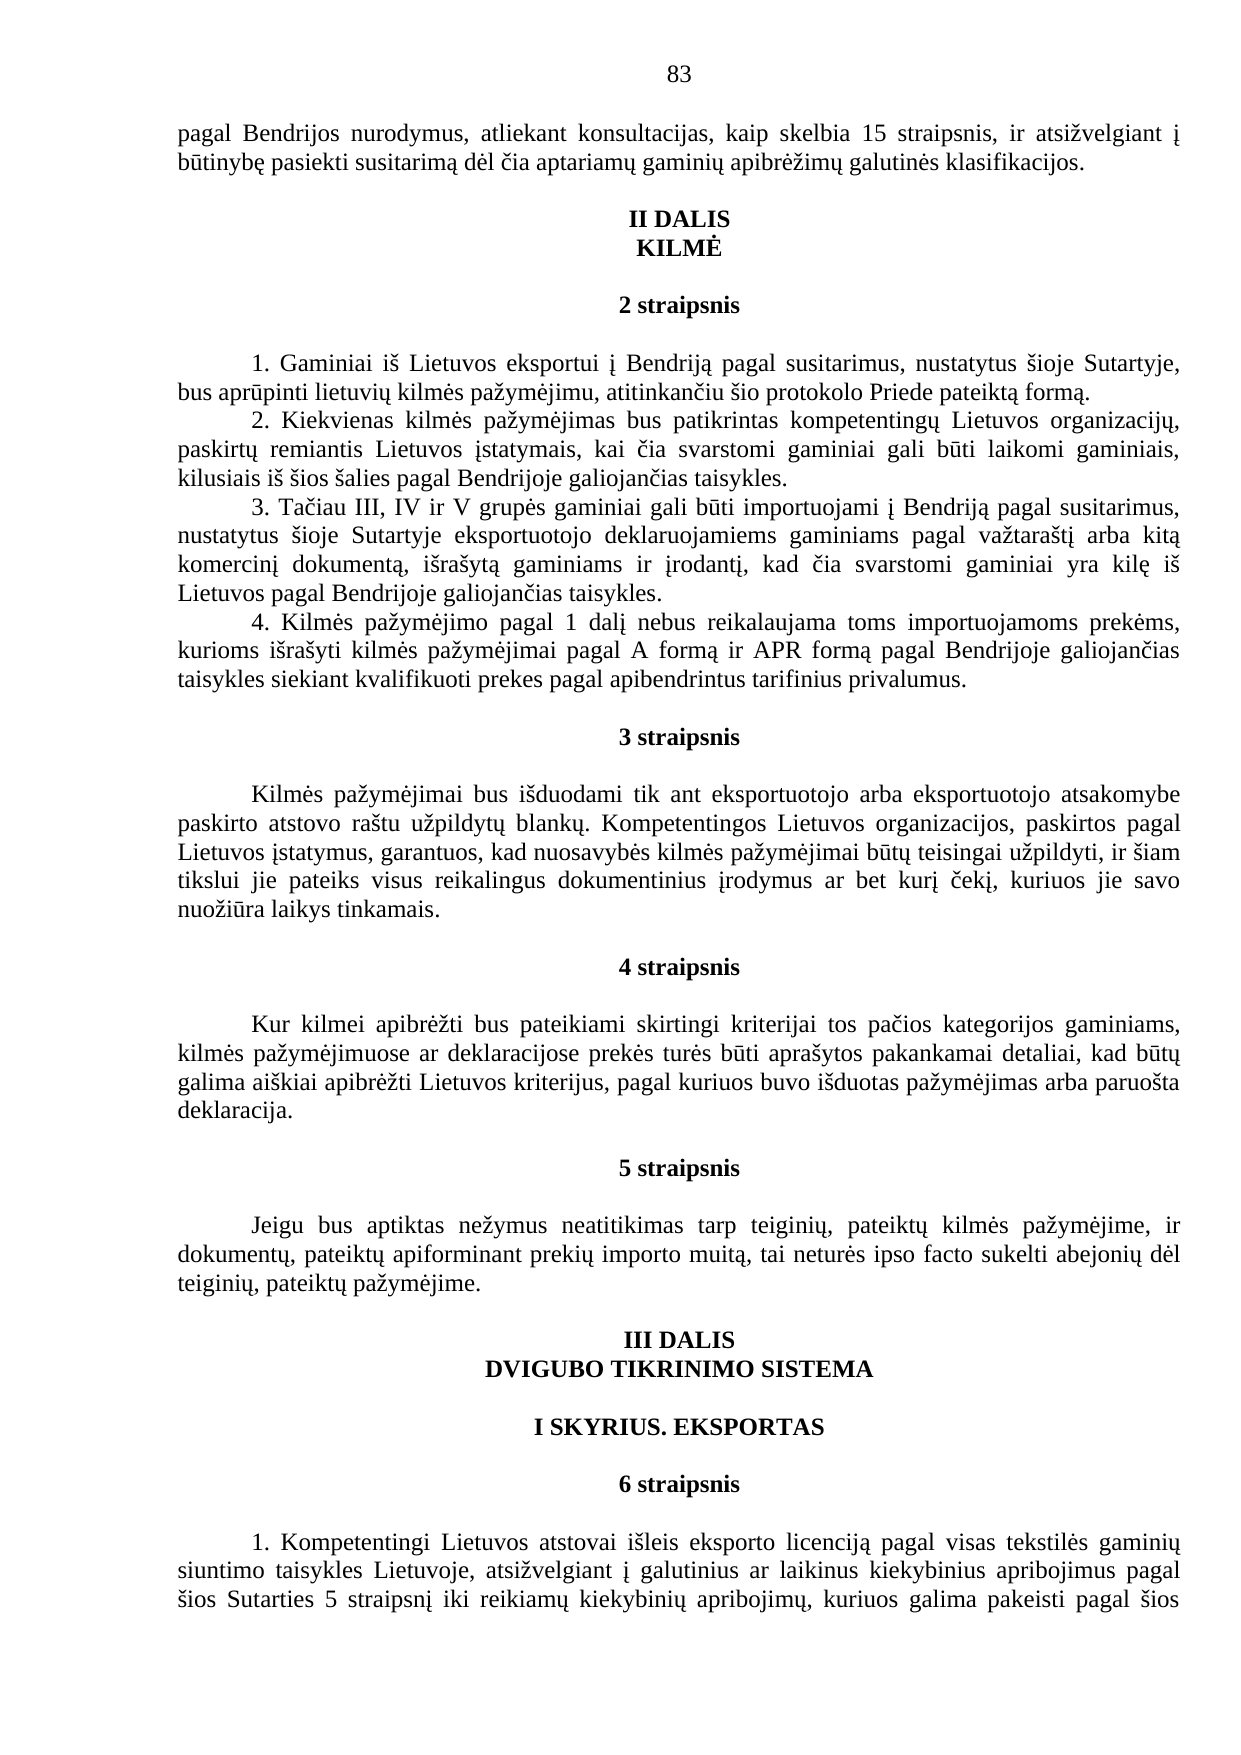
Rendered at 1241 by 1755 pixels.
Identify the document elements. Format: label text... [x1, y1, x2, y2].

text III DALIS [177, 1326, 1181, 1354]
text DVIGUBO TIKRINIMO SISTEMA [177, 1354, 1181, 1383]
text 2 straipsnis [177, 291, 1181, 319]
text 6 straipsnis [177, 1469, 1181, 1498]
text KILMĖ [177, 233, 1181, 262]
text 1. Kompetentingi Lietuvos atstovai išleis eksporto licenciją pagal visas tekstilės gaminių siuntimo taisykles Lietuvoje, atsižvelgiant į galutinius ar laikinus kiekybinius apribojimus pagal šios Sutarties 5 straipsnį iki reikiamų kiekybinių apribojimų, kuriuos galima pakeisti pagal šios [177, 1527, 1181, 1613]
text Jeigu bus aptiktas nežymus neatitikimas tarp teiginių, pateiktų kilmės pažymėjime, ir dokumentų, pateiktų apiforminant prekių importo muitą, tai neturės ipso facto sukelti abejonių dėl teiginių, pateiktų pažymėjime. [177, 1211, 1181, 1297]
text 3. Tačiau III, IV ir V grupės gaminiai gali būti importuojami į Bendriją pagal susitarimus, nustatytus šioje Sutartyje eksportuotojo deklaruojamiems gaminiams pagal važtaraštį arba kitą komercinį dokumentą, išrašytą gaminiams ir įrodantį, kad čia svarstomi gaminiai yra kilę iš Lietuvos pagal Bendrijoje galiojančias taisykles. [177, 492, 1181, 607]
text 3 straipsnis [177, 722, 1181, 751]
text 1. Gaminiai iš Lietuvos eksportui į Bendriją pagal susitarimus, nustatytus šioje Sutartyje, bus aprūpinti lietuvių kilmės pažymėjimu, atitinkančiu šio protokolo Priede pateiktą formą. [177, 348, 1181, 406]
text Kilmės pažymėjimai bus išduodami tik ant eksportuotojo arba eksportuotojo atsakomybe paskirto atstovo raštu užpildytų blankų. Kompetentingos Lietuvos organizacijos, paskirtos pagal Lietuvos įstatymus, garantuos, kad nuosavybės kilmės pažymėjimai būtų teisingai užpildyti, ir šiam tikslui jie pateiks visus reikalingus dokumentinius įrodymus ar bet kurį čekį, kuriuos jie savo nuožiūra laikys tinkamais. [177, 779, 1181, 923]
text I SKYRIUS. EKSPORTAS [177, 1412, 1181, 1441]
text pagal Bendrijos nurodymus, atliekant konsultacijas, kaip skelbia 15 straipsnis, ir atsižvelgiant į būtinybę pasiekti susitarimą dėl čia aptariamų gaminių apibrėžimų galutinės klasifikacijos. [177, 118, 1181, 176]
text 4 straipsnis [177, 952, 1181, 981]
text Kur kilmei apibrėžti bus pateikiami skirtingi kriterijai tos pačios kategorijos gaminiams, kilmės pažymėjimuose ar deklaracijose prekės turės būti aprašytos pakankamai detaliai, kad būtų galima aiškiai apibrėžti Lietuvos kriterijus, pagal kuriuos buvo išduotas pažymėjimas arba paruošta deklaracija. [177, 1009, 1181, 1124]
text 5 straipsnis [177, 1153, 1181, 1182]
text 2. Kiekvienas kilmės pažymėjimas bus patikrintas kompetentingų Lietuvos organizacijų, paskirtų remiantis Lietuvos įstatymais, kai čia svarstomi gaminiai gali būti laikomi gaminiais, kilusiais iš šios šalies pagal Bendrijoje galiojančias taisykles. [177, 406, 1181, 492]
text 4. Kilmės pažymėjimo pagal 1 dalį nebus reikalaujama toms importuojamoms prekėms, kurioms išrašyti kilmės pažymėjimai pagal A formą ir APR formą pagal Bendrijoje galiojančias taisykles siekiant kvalifikuoti prekes pagal apibendrintus tarifinius privalumus. [177, 607, 1181, 693]
text II DALIS [177, 204, 1181, 233]
